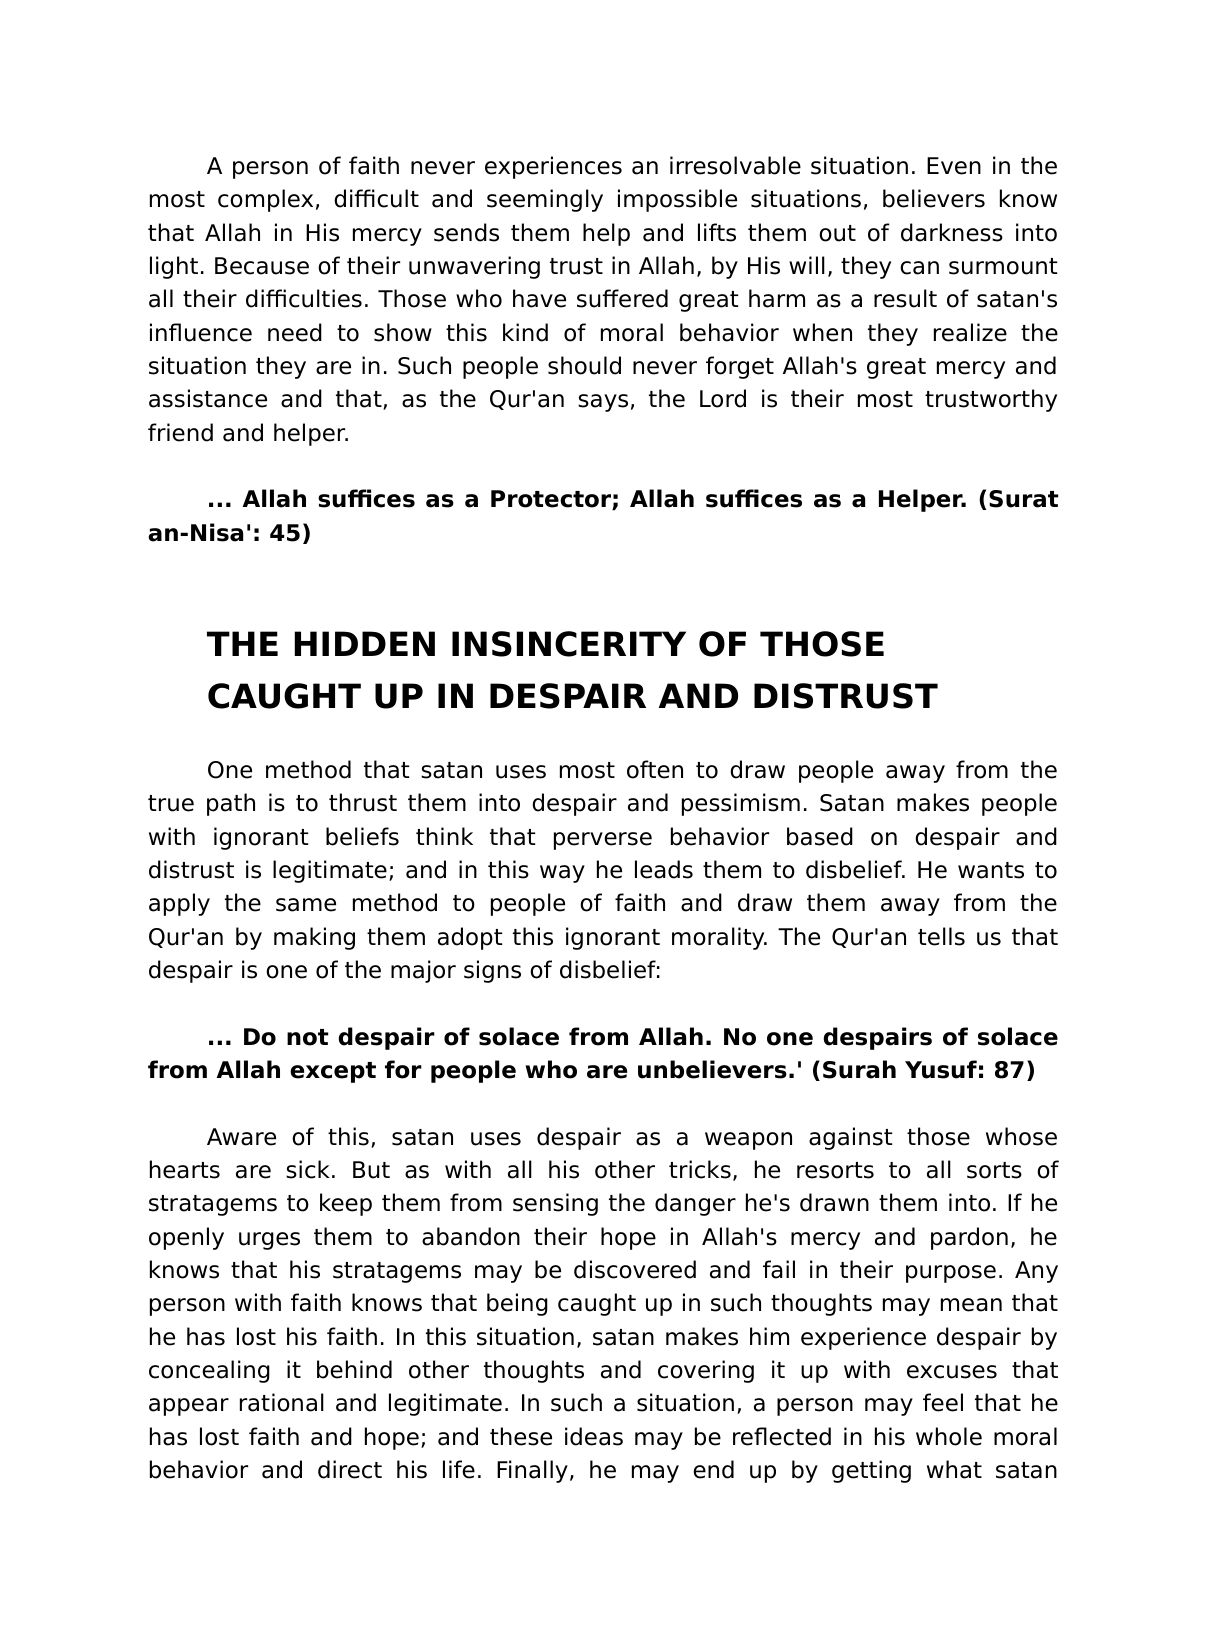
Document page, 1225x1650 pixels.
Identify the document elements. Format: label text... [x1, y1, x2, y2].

text A person of faith never experiences an irresolvable situation. Even in the most complex, difficult and seemingly impossible situations, believers know that Allah in His mercy sends them help and lifts them out of darkness into light. Because of their unwavering trust in Allah, by His will, they can surmount all their difficulties. Those who have suffered great harm as a result of satan's influence need to show this kind of moral behavior when they realize the situation they are in. Such people should never forget Allah's great mercy and assistance and that, as the Qur'an says, the Lord is their most trustworthy friend and helper. [148, 148, 1060, 448]
text ... Do not despair of solace from Allah. No one despairs of solace from Allah except for people who are unbelievers.' (Surah Yusuf: 87) [148, 1018, 1060, 1085]
text CAUGHT UP IN DESPAIR AND DISTRUST [148, 666, 1060, 718]
text ... Allah suffices as a Protector; Allah suffices as a Helper. (Surat an-Nisa': 45) [148, 481, 1060, 548]
text THE HIDDEN INSINCERITY OF THOSE [148, 614, 1060, 666]
text One method that satan uses most often to draw people away from the true path is to thrust them into despair and pessimism. Satan makes people with ignorant beliefs think that perverse behavior based on despair and distrust is legitimate; and in this way he leads them to disbelief. He wants to apply the same method to people of faith and draw them away from the Qur'an by making them adopt this ignorant morality. The Qur'an tells us that despair is one of the major signs of disbelief: [148, 752, 1060, 985]
text Aware of this, satan uses despair as a weapon against those whose hearts are sick. But as with all his other tricks, he resorts to all sorts of stratagems to keep them from sensing the danger he's drawn them into. If he openly urges them to abandon their hope in Allah's mercy and pardon, he knows that his stratagems may be discovered and fail in their purpose. Any person with faith knows that being caught up in such thoughts may mean that he has lost his faith. In this situation, satan makes him experience despair by concealing it behind other thoughts and covering it up with excuses that appear rational and legitimate. In such a situation, a person may feel that he has lost faith and hope; and these ideas may be reflected in his whole moral behavior and direct his life. Finally, he may end up by getting what satan [148, 1118, 1060, 1485]
